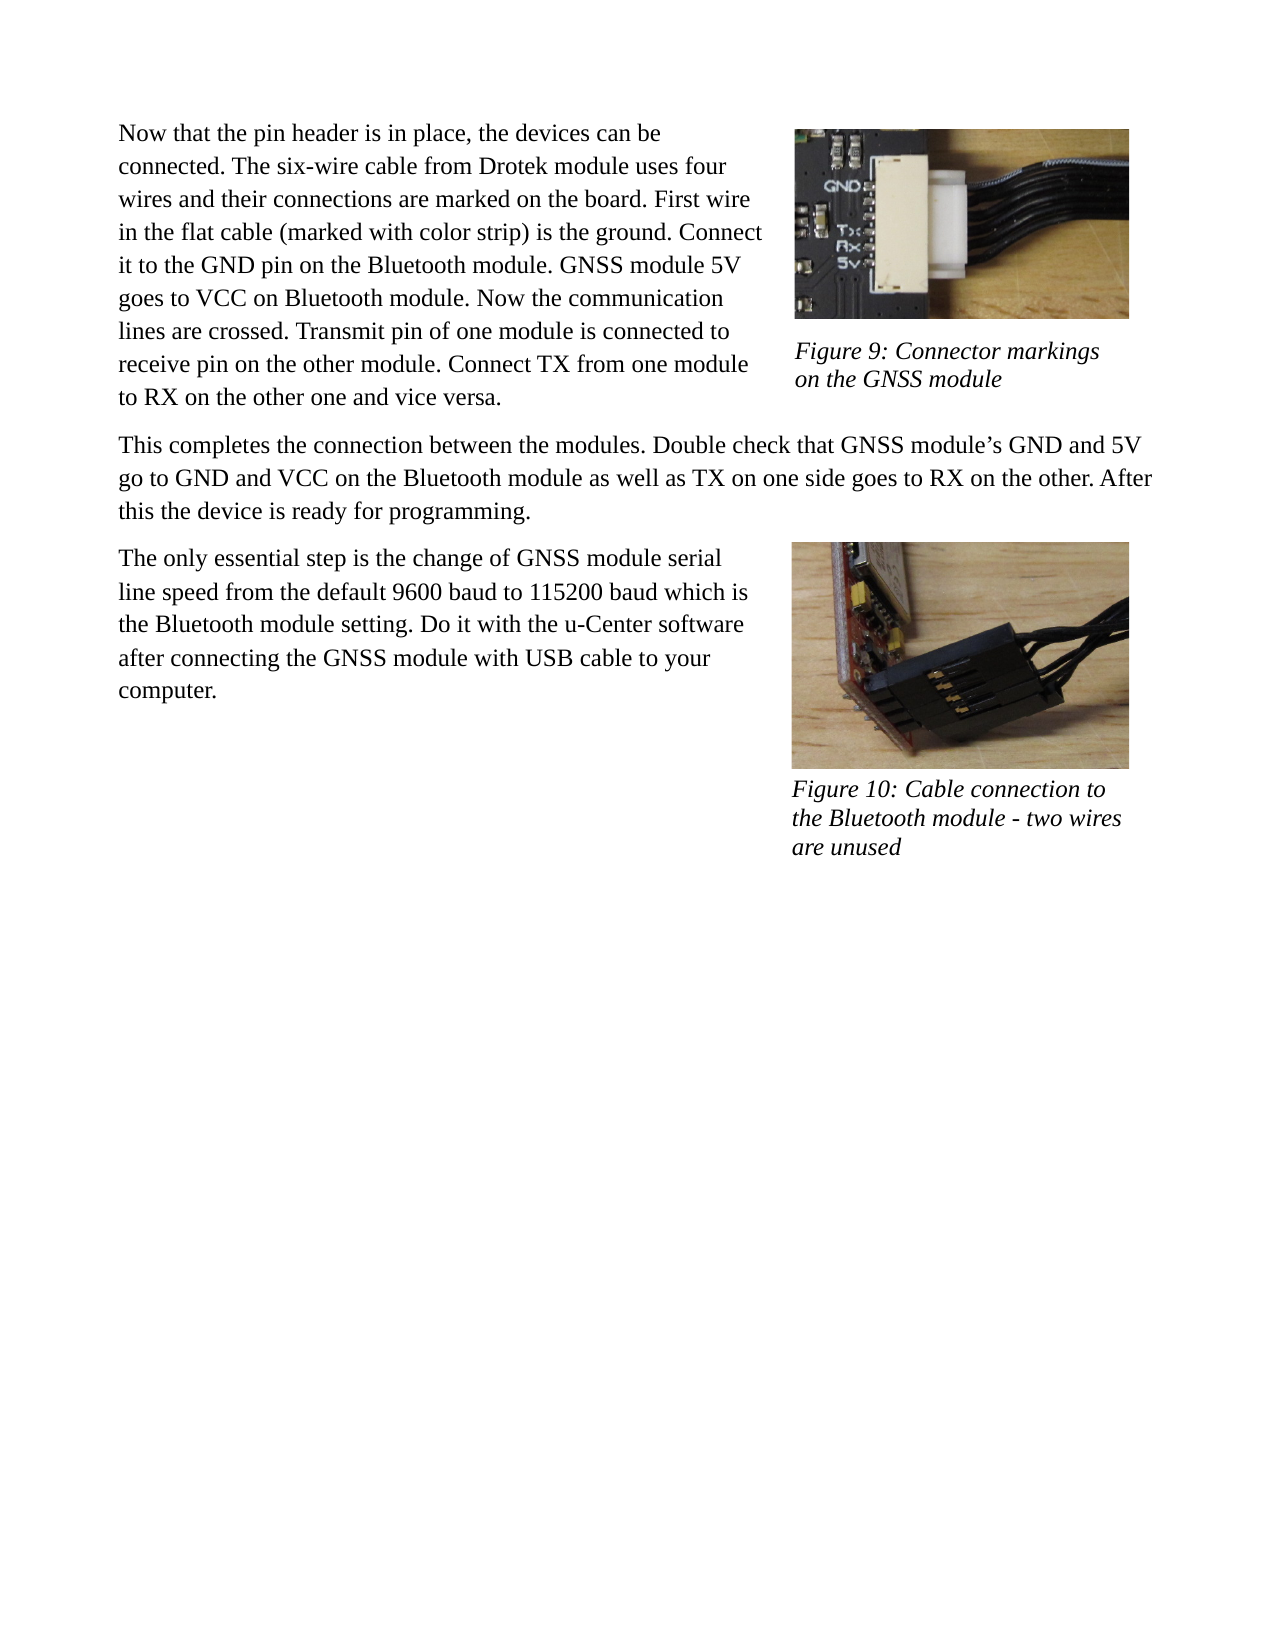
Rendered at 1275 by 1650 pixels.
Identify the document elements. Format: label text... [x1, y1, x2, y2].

picture [812, 542, 1117, 769]
text Figure 10: Cable connection to the Bluetooth module - two wires are unused [792, 769, 1129, 861]
text The only essential step is the change of GNSS module serial line speed from the default 9600 baud to 115200 baud which is the Bluetooth module setting. Do it with the u-Center software after connecting the GNSS module with USB cable to your computer. [118, 543, 792, 704]
text This completes the connection between the modules. Double check that GNSS module’s GND and 5V go to GND and VCC on the Bluetooth module as well as TX on one side goes to RX on the other. After this the device is ready for programming. [118, 430, 1157, 525]
text Figure 9: Connector markings on the GNSS module [794, 319, 1129, 393]
text Now that the pin header is in place, the devices can be connected. The six-wire cable from Drotek module uses four wires and their connections are marked on the board. First wire in the flat cable (marked with color strip) is the ground. Connect it to the GND pin on the Bluetooth module. GNSS module 5V goes to VCC on Bluetooth module. Now the communication lines are crossed. Transmit pin of one module is connected to receive pin on the other module. Connect TX from one module to RX on the other one and vice versa. [118, 117, 1157, 411]
picture [890, 134, 1130, 319]
